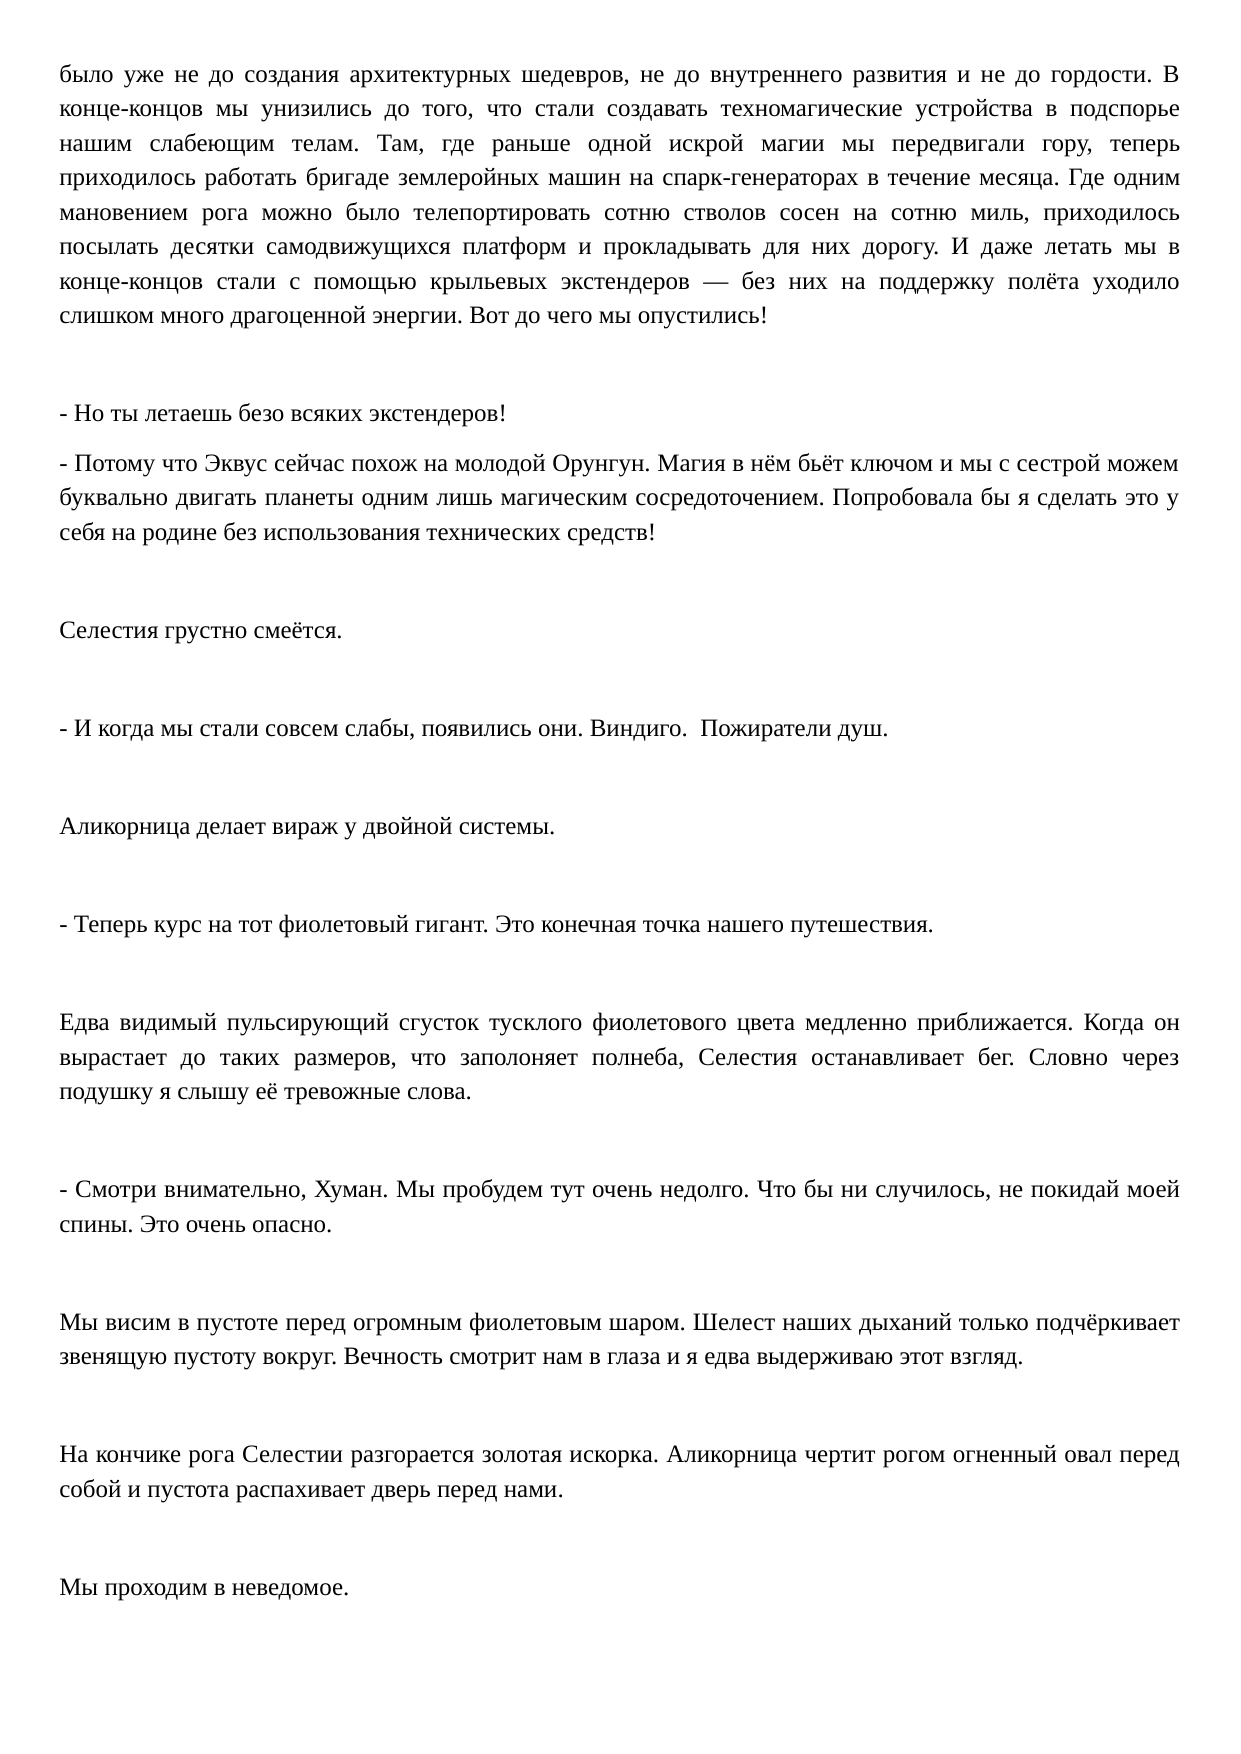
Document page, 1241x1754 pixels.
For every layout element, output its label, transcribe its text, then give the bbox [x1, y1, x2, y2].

text - Потому что Эквус сейчас похож на молодой Орунгун. Магия в нём бьёт ключом и мы с сестрой можем буквально двигать планеты одним лишь магическим сосредоточением. Попробовала бы я сделать это у себя на родине без использования технических средств! [59, 448, 1181, 545]
text - Теперь курс на тот фиолетовый гигант. Это конечная точка нашего путешествия. [59, 909, 1181, 938]
text Мы проходим в неведомое. [59, 1572, 1181, 1601]
text Мы висим в пустоте перед огромным фиолетовым шаром. Шелест наших дыханий только подчёркивает звенящую пустоту вокруг. Вечность смотрит нам в глаза и я едва выдерживаю этот взгляд. [59, 1307, 1181, 1370]
text - Но ты летаешь безо всяких экстендеров! [59, 398, 1181, 427]
text - И когда мы стали совсем слабы, появились они. Виндиго. Пожиратели душ. [59, 713, 1181, 742]
text На кончике рога Селестии разгорается золотая искорка. Аликорница чертит рогом огненный овал перед собой и пустота распахивает дверь перед нами. [59, 1439, 1181, 1503]
text было уже не до создания архитектурных шедевров, не до внутреннего развития и не до гордости. В конце-концов мы унизились до того, что стали создавать техномагические устройства в подспорье нашим слабеющим телам. Там, где раньше одной искрой магии мы передвигали гору, теперь приходилось работать бригаде землеройных машин на спарк-генераторах в течение месяца. Где одним мановением рога можно было телепортировать сотню стволов сосен на сотню миль, приходилось посылать десятки самодвижущихся платформ и прокладывать для них дорогу. И даже летать мы в конце-концов стали с помощью крыльевых экстендеров — без них на поддержку полёта уходило слишком много драгоценной энергии. Вот до чего мы опустились! [59, 59, 1181, 329]
text Селестия грустно смеётся. [59, 615, 1181, 643]
text - Смотри внимательно, Хуман. Мы пробудем тут очень недолго. Что бы ни случилось, не покидай моей спины. Это очень опасно. [59, 1174, 1181, 1237]
text Аликорница делает вираж у двойной системы. [59, 811, 1181, 840]
text Едва видимый пульсирующий сгусток тусклого фиолетового цвета медленно приближается. Когда он вырастает до таких размеров, что заполоняет полнеба, Селестия останавливает бег. Словно через подушку я слышу её тревожные слова. [59, 1007, 1181, 1105]
